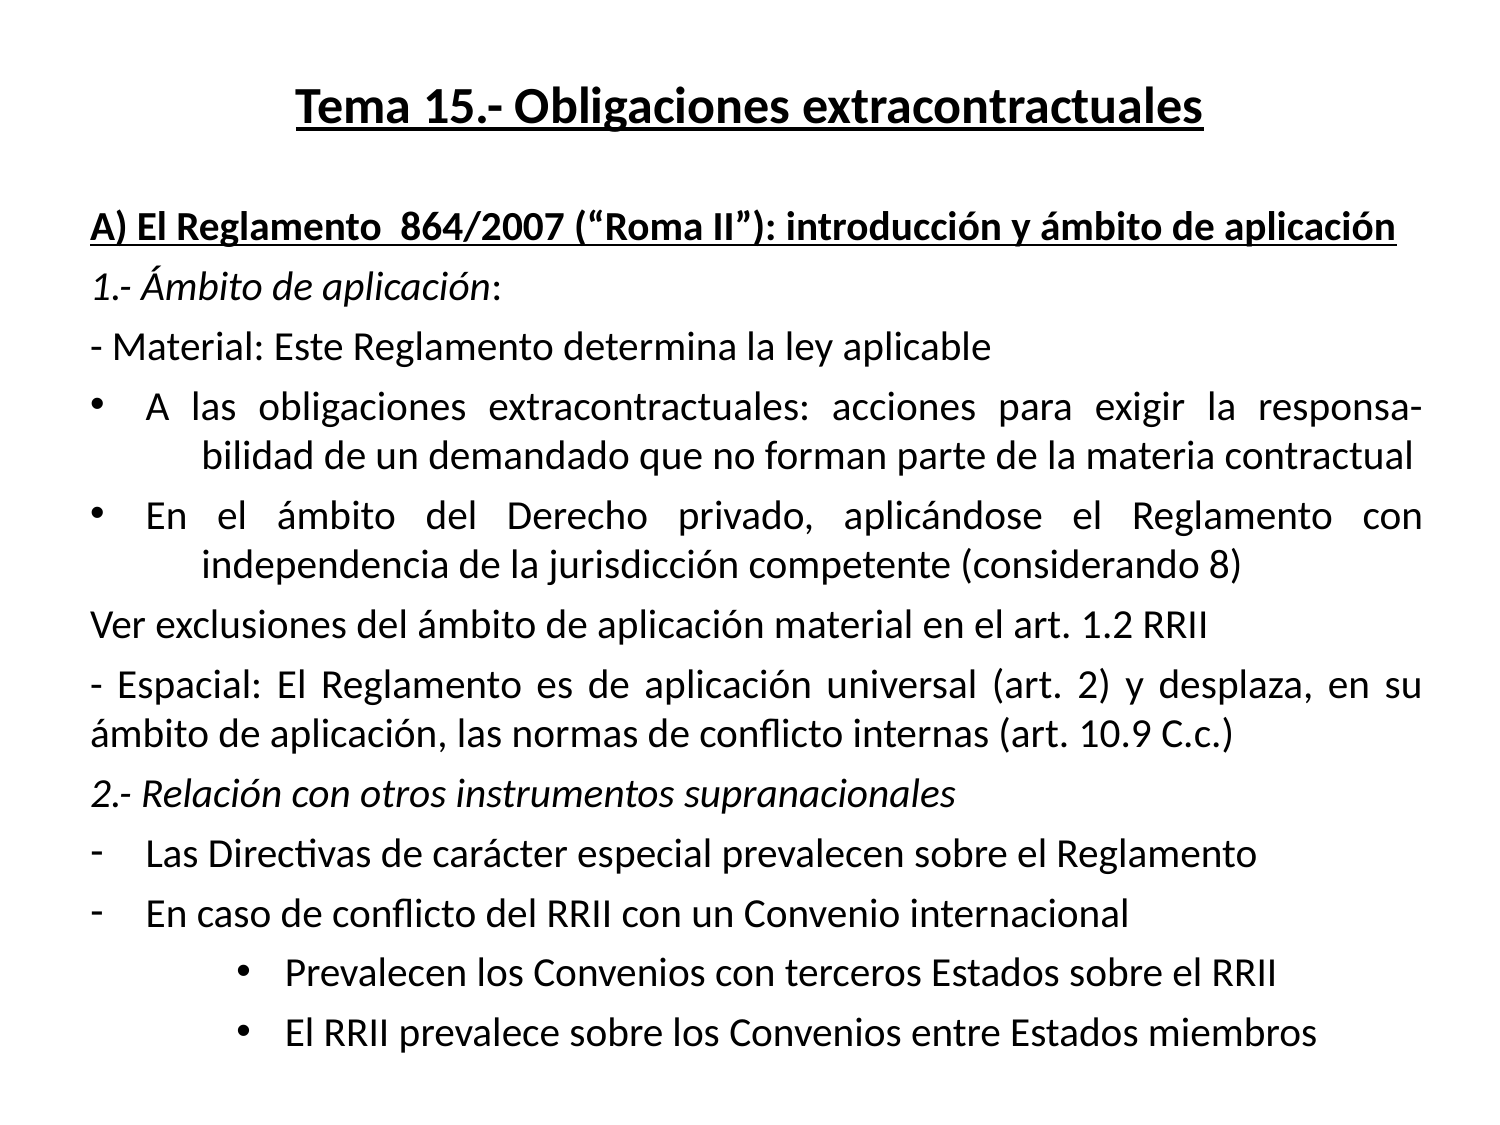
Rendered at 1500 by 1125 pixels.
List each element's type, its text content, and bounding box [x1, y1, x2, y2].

list A) El Reglamento 864/2007 (“Roma II”): introducción y ámbito de aplicación 1.- Ámbito de aplicación: - Material: Este Reglamento determina la ley aplicable A las obligaciones extracontractuales: acciones para exigir la responsa-bilidad de un demandado que no forman parte de la materia contractual En el ámbito del Derecho privado, aplicándose el Reglamento con independencia de la jurisdicción competente (considerando 8) Ver exclusiones del ámbito de aplicación material en el art. 1.2 RRII - Espacial: El Reglamento es de aplicación universal (art. 2) y desplaza, en su ámbito de aplicación, las normas de conflicto internas (art. 10.9 C.c.) 2.- Relación con otros instrumentos supranacionales Las Directivas de carácter especial prevalecen sobre el Reglamento En caso de conflicto del RRII con un Convenio internacional Prevalecen los Convenios con terceros Estados sobre el RRII El RRII prevalece sobre los Convenios entre Estados miembros [75, 191, 1439, 1073]
title Tema 15.- Obligaciones extracontractuales [75, 45, 1426, 162]
